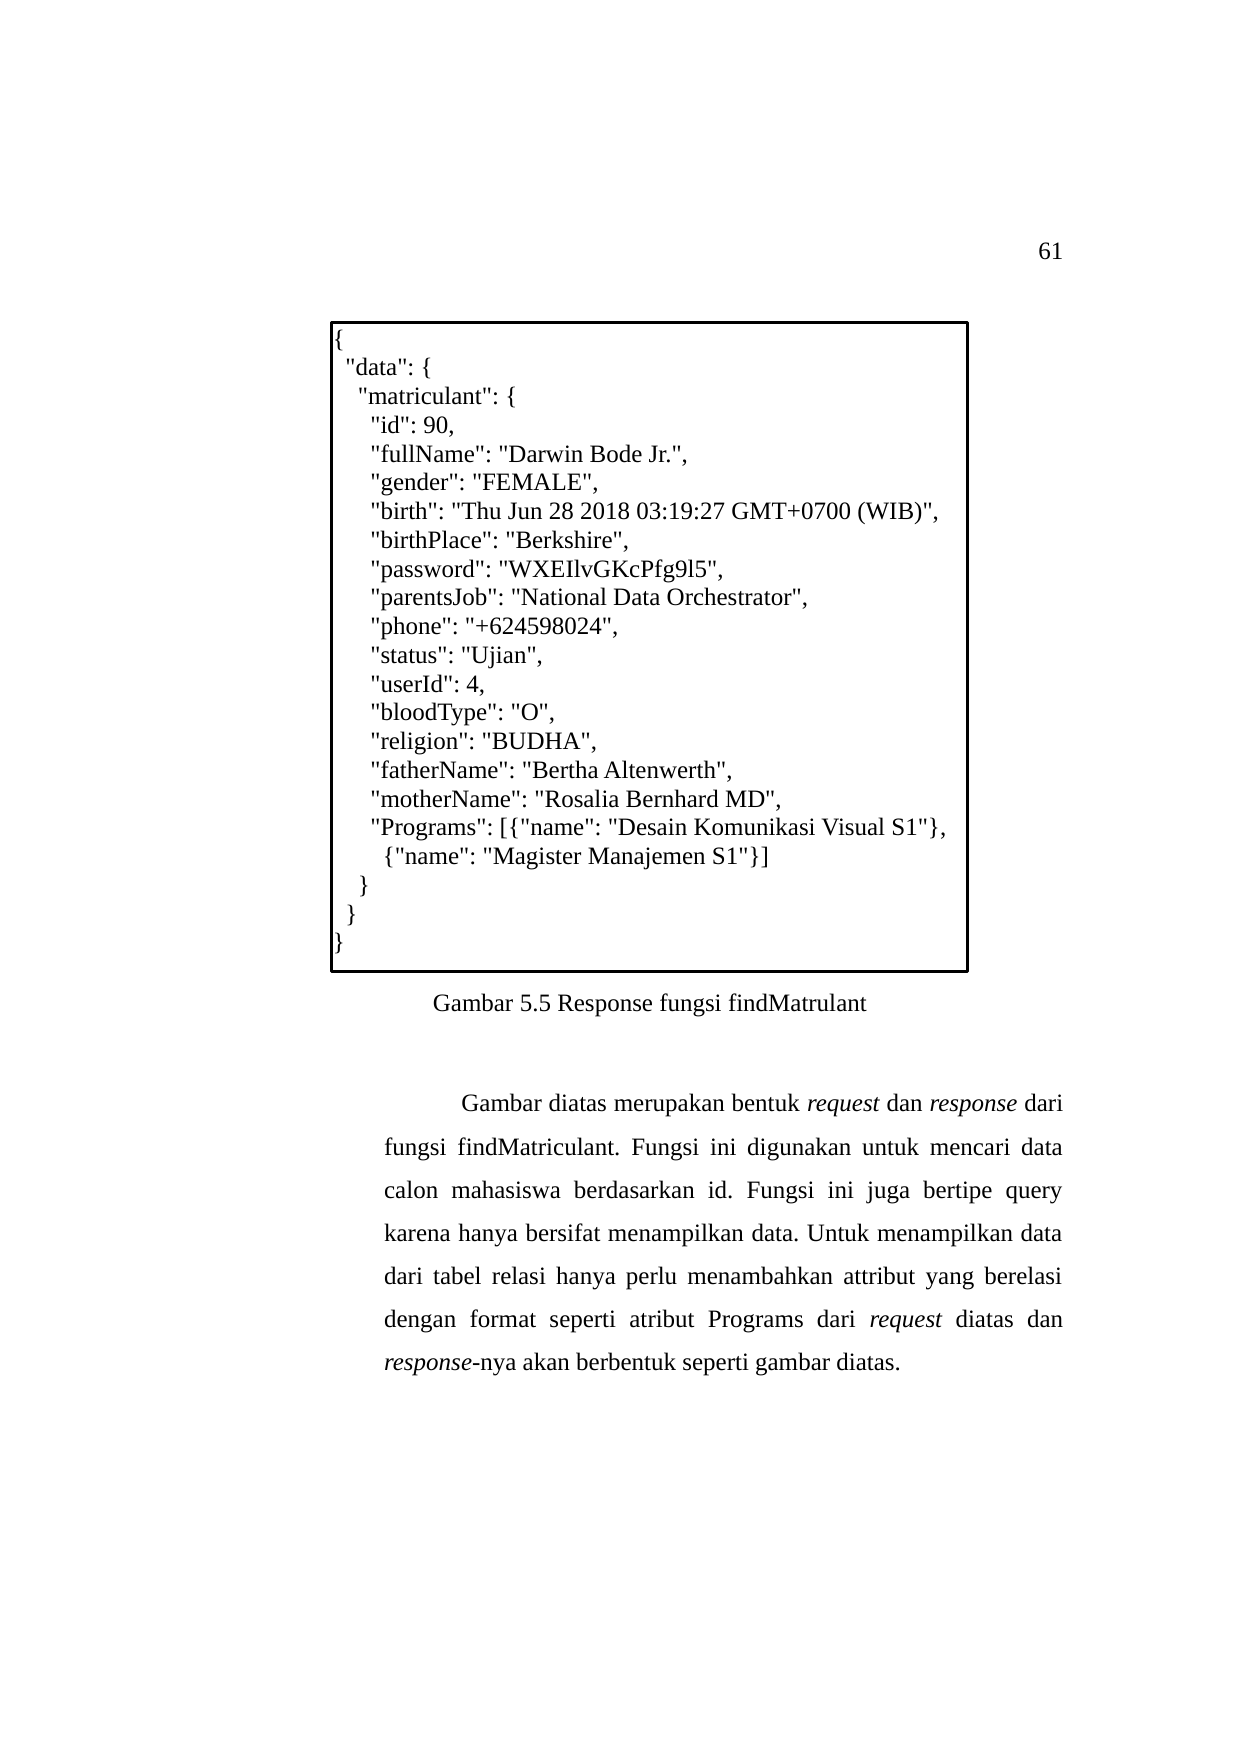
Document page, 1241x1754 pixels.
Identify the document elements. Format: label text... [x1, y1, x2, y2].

text Gambar 5.5 Response fungsi findMatrulant [333, 335, 966, 970]
text Gambar 5.5 Response fungsi findMatrulant [330, 973, 969, 1016]
list Gambar diatas merupakan bentuk request dan response dari fungsi findMatriculant. Fungsi ini digunakan untuk mencari data calon mahasiswa berdasarkan id. Fungsi ini juga bertipe query karena hanya bersifat menampilkan data. Untuk menampilkan data dari tabel relasi hanya perlu menambahkan attribut yang berelasi dengan format seperti atribut Programs dari request diatas dan response-nya akan berbentuk seperti gambar diatas. [384, 1088, 1063, 1376]
